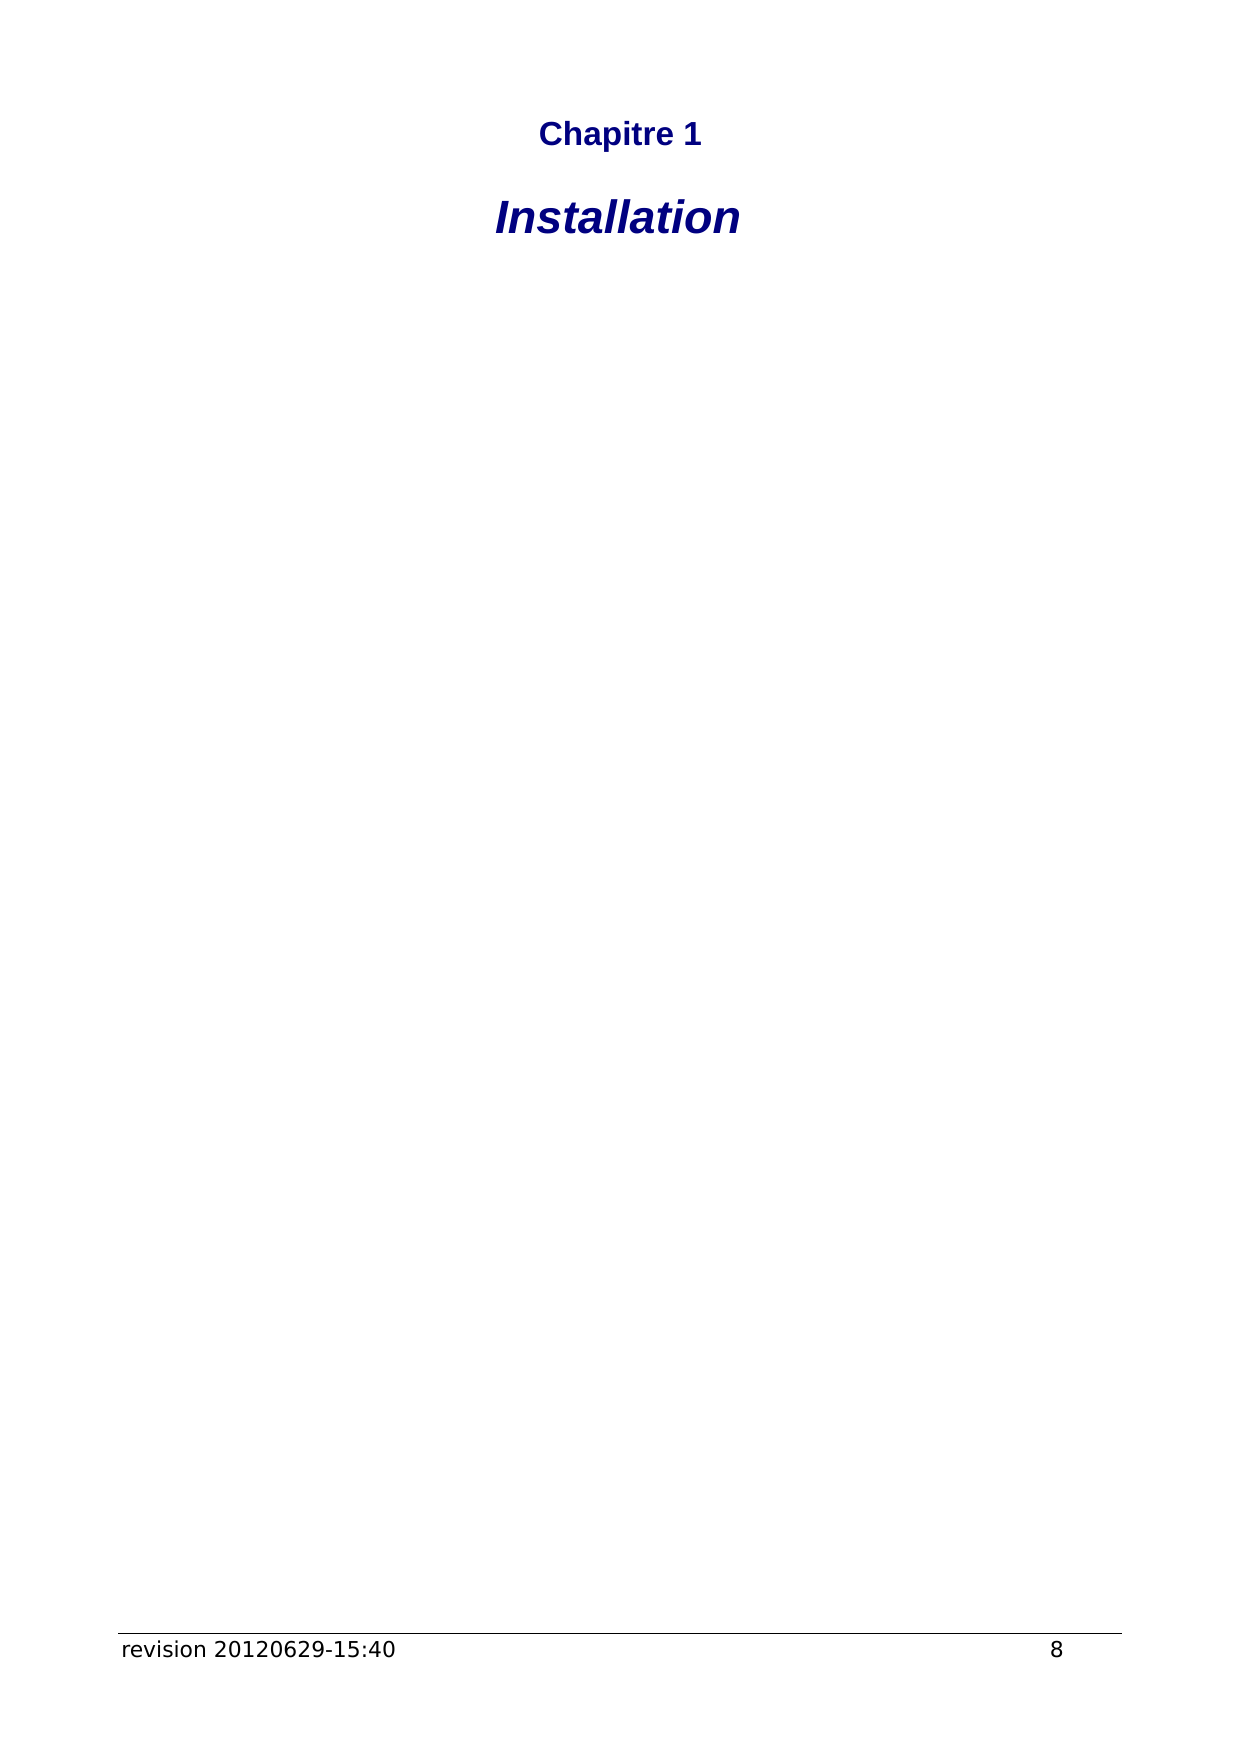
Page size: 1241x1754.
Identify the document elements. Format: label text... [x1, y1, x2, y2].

subtitle Installation [118, 189, 1122, 243]
subtitle Chapitre 1 [118, 113, 1122, 152]
